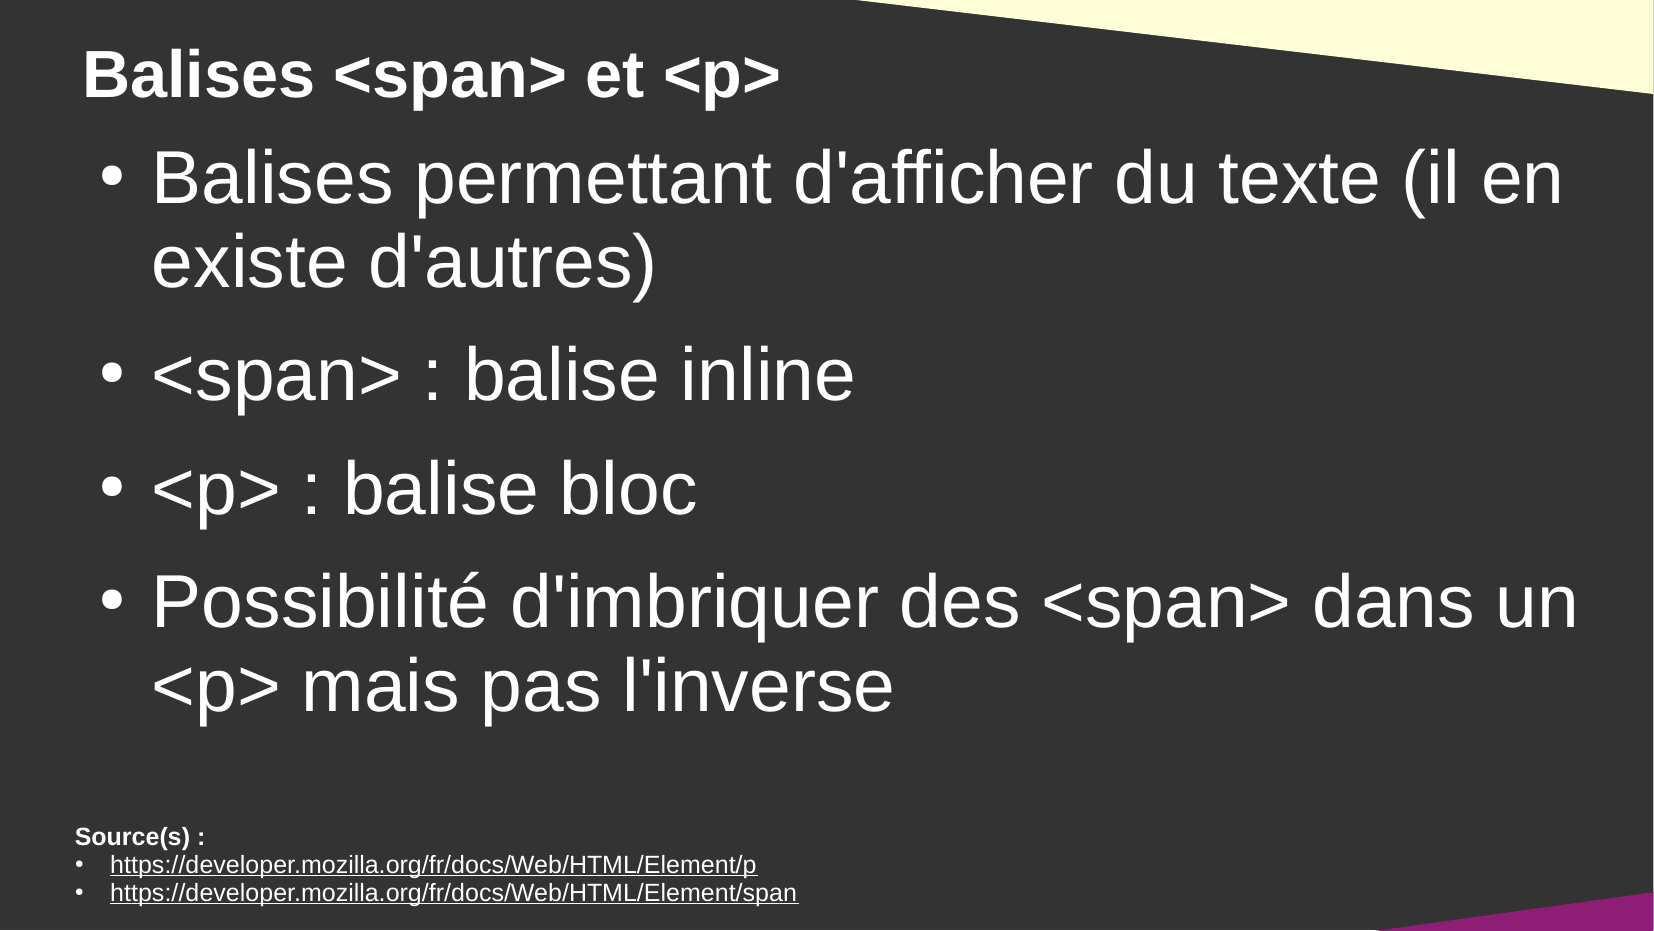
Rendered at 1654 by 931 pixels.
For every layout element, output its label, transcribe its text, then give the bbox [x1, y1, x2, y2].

text_box Source(s) : https://developer.mozilla.org/fr/docs/Web/HTML/Element/p https://developer.mozilla.org/fr/docs/Web/HTML/Element/span [59, 815, 1546, 931]
title Balises <span> et <p> [82, 37, 1571, 112]
text_box [1374, 892, 1654, 931]
list Balises permettant d'afficher du texte (il en existe d'autres) <span> : balise inline <p> : balise bloc Possibilité d'imbriquer des <span> dans un <p> mais pas l'inverse [80, 135, 1620, 777]
text_box [856, 0, 1654, 95]
